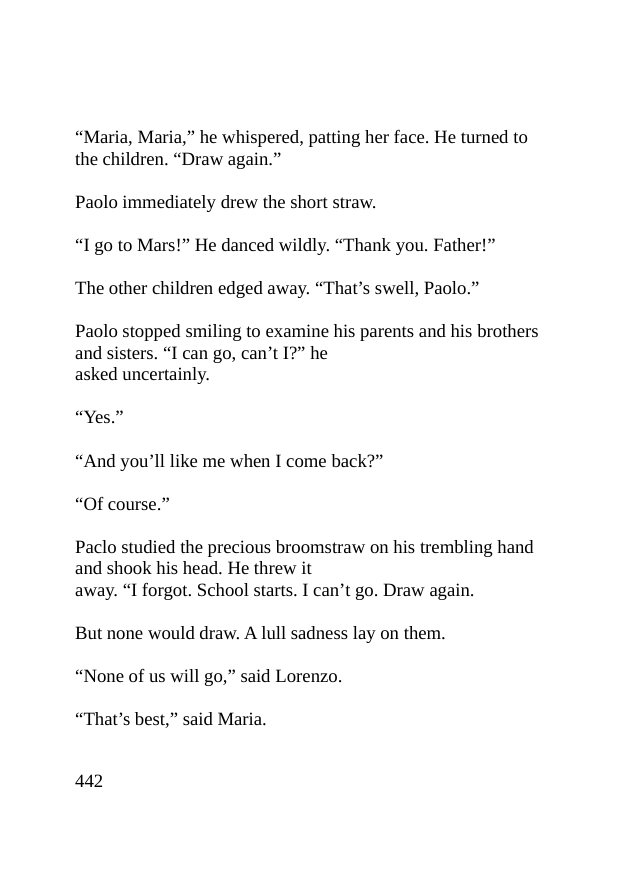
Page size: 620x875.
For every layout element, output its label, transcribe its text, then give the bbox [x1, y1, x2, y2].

text “Maria, Maria,” he whispered, patting her face. He turned to the children. “Draw again.” Paolo immediately drew the short straw. “I go to Mars!” He danced wildly. “Thank you. Father!” The other children edged away. “That’s swell, Paolo.” Paolo stopped smiling to examine his parents and his brothers and sisters. “I can go, can’t I?” he asked uncertainly. “Yes.” “And you’ll like me when I come back?” “Of course.” Paclo studied the precious broomstraw on his trembling hand and shook his head. He threw it away. “I forgot. School starts. I can’t go. Draw again. But none would draw. A lull sadness lay on them. “None of us will go,” said Lorenzo. “That’s best,” said Maria. [75, 126, 544, 730]
